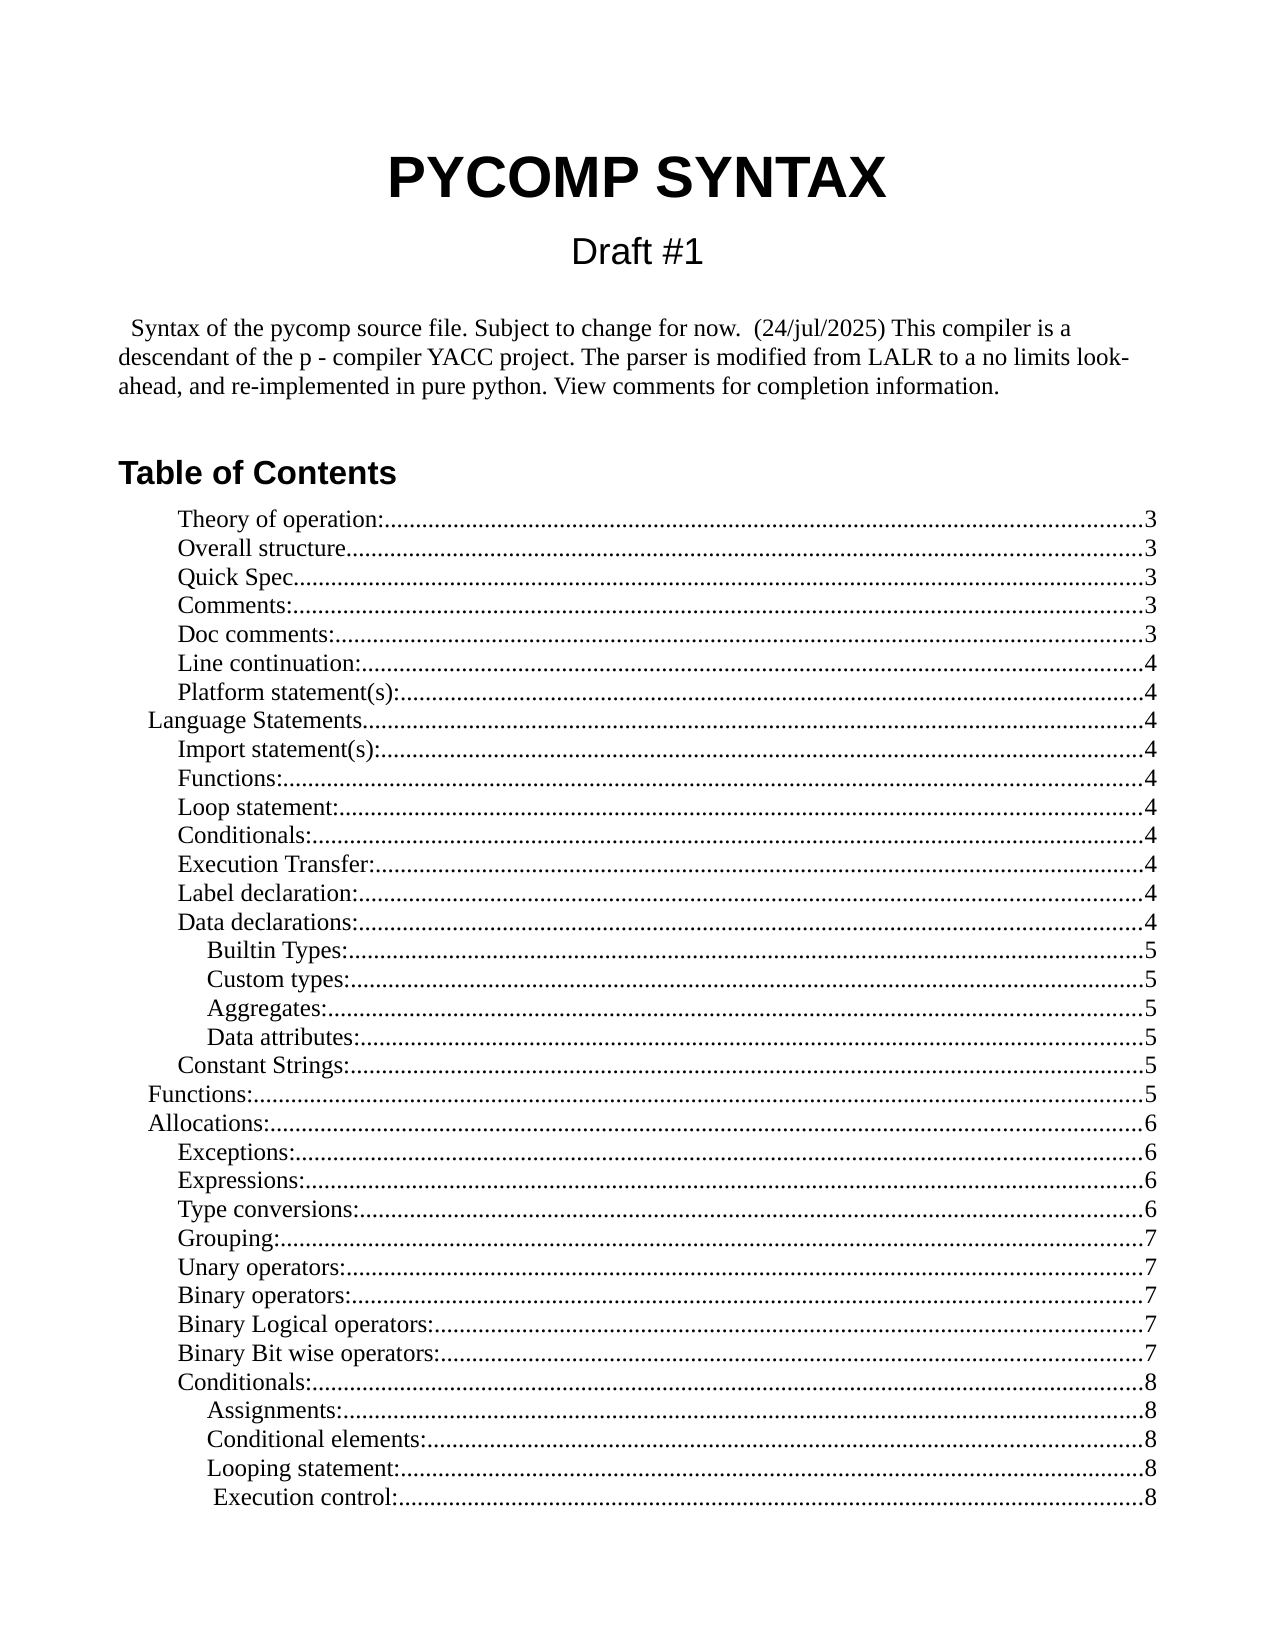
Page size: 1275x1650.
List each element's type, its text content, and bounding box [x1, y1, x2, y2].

text Expressions: 6 [177, 1166, 1157, 1194]
text Quick Spec 3 [177, 562, 1157, 591]
text Conditionals: 4 [177, 821, 1157, 849]
subtitle Draft #1 [118, 229, 1157, 272]
text Functions: 5 [148, 1079, 1157, 1108]
text Custom types: 5 [207, 964, 1157, 993]
text Execution control: 8 [207, 1482, 1157, 1511]
text Loop statement: 4 [177, 792, 1157, 821]
text Data attributes: 5 [207, 1022, 1157, 1051]
text Binary operators: 7 [177, 1281, 1157, 1309]
text Execution Transfer: 4 [177, 849, 1157, 878]
text Looping statement: 8 [207, 1453, 1157, 1482]
text Theory of operation: 3 [177, 504, 1157, 533]
text Unary operators: 7 [177, 1252, 1157, 1281]
text Type conversions: 6 [177, 1194, 1157, 1223]
text Binary Logical operators: 7 [177, 1309, 1157, 1338]
text Language Statements 4 [148, 706, 1157, 734]
text Conditionals: 8 [177, 1367, 1157, 1396]
text Binary Bit wise operators: 7 [177, 1338, 1157, 1367]
text Platform statement(s): 4 [177, 677, 1157, 706]
text Assignments: 8 [207, 1396, 1157, 1424]
text Exceptions: 6 [177, 1137, 1157, 1166]
text Overall structure 3 [177, 533, 1157, 562]
text Functions: 4 [177, 763, 1157, 792]
text Data declarations: 4 [177, 907, 1157, 936]
text Import statement(s): 4 [177, 734, 1157, 763]
text Conditional elements: 8 [207, 1424, 1157, 1453]
text Aggregates: 5 [207, 993, 1157, 1022]
text Builtin Types: 5 [207, 936, 1157, 964]
text Constant Strings: 5 [177, 1051, 1157, 1079]
text Line continuation: 4 [177, 648, 1157, 677]
text Grouping: 7 [177, 1223, 1157, 1252]
text Doc comments: 3 [177, 619, 1157, 648]
text Syntax of the pycomp source file. Subject to change for now. (24/jul/2025) This compiler is a descendant of the p - compiler YACC project. The parser is modified from LALR to a no limits look-ahead, and re-implemented in pure python. View comments for completion information. [118, 313, 1157, 399]
title PYCOMP SYNTAX [118, 143, 1157, 210]
text Label declaration: 4 [177, 878, 1157, 907]
text Comments: 3 [177, 591, 1157, 619]
subtitle Table of Contents [118, 453, 1157, 492]
text Allocations: 6 [148, 1108, 1157, 1137]
